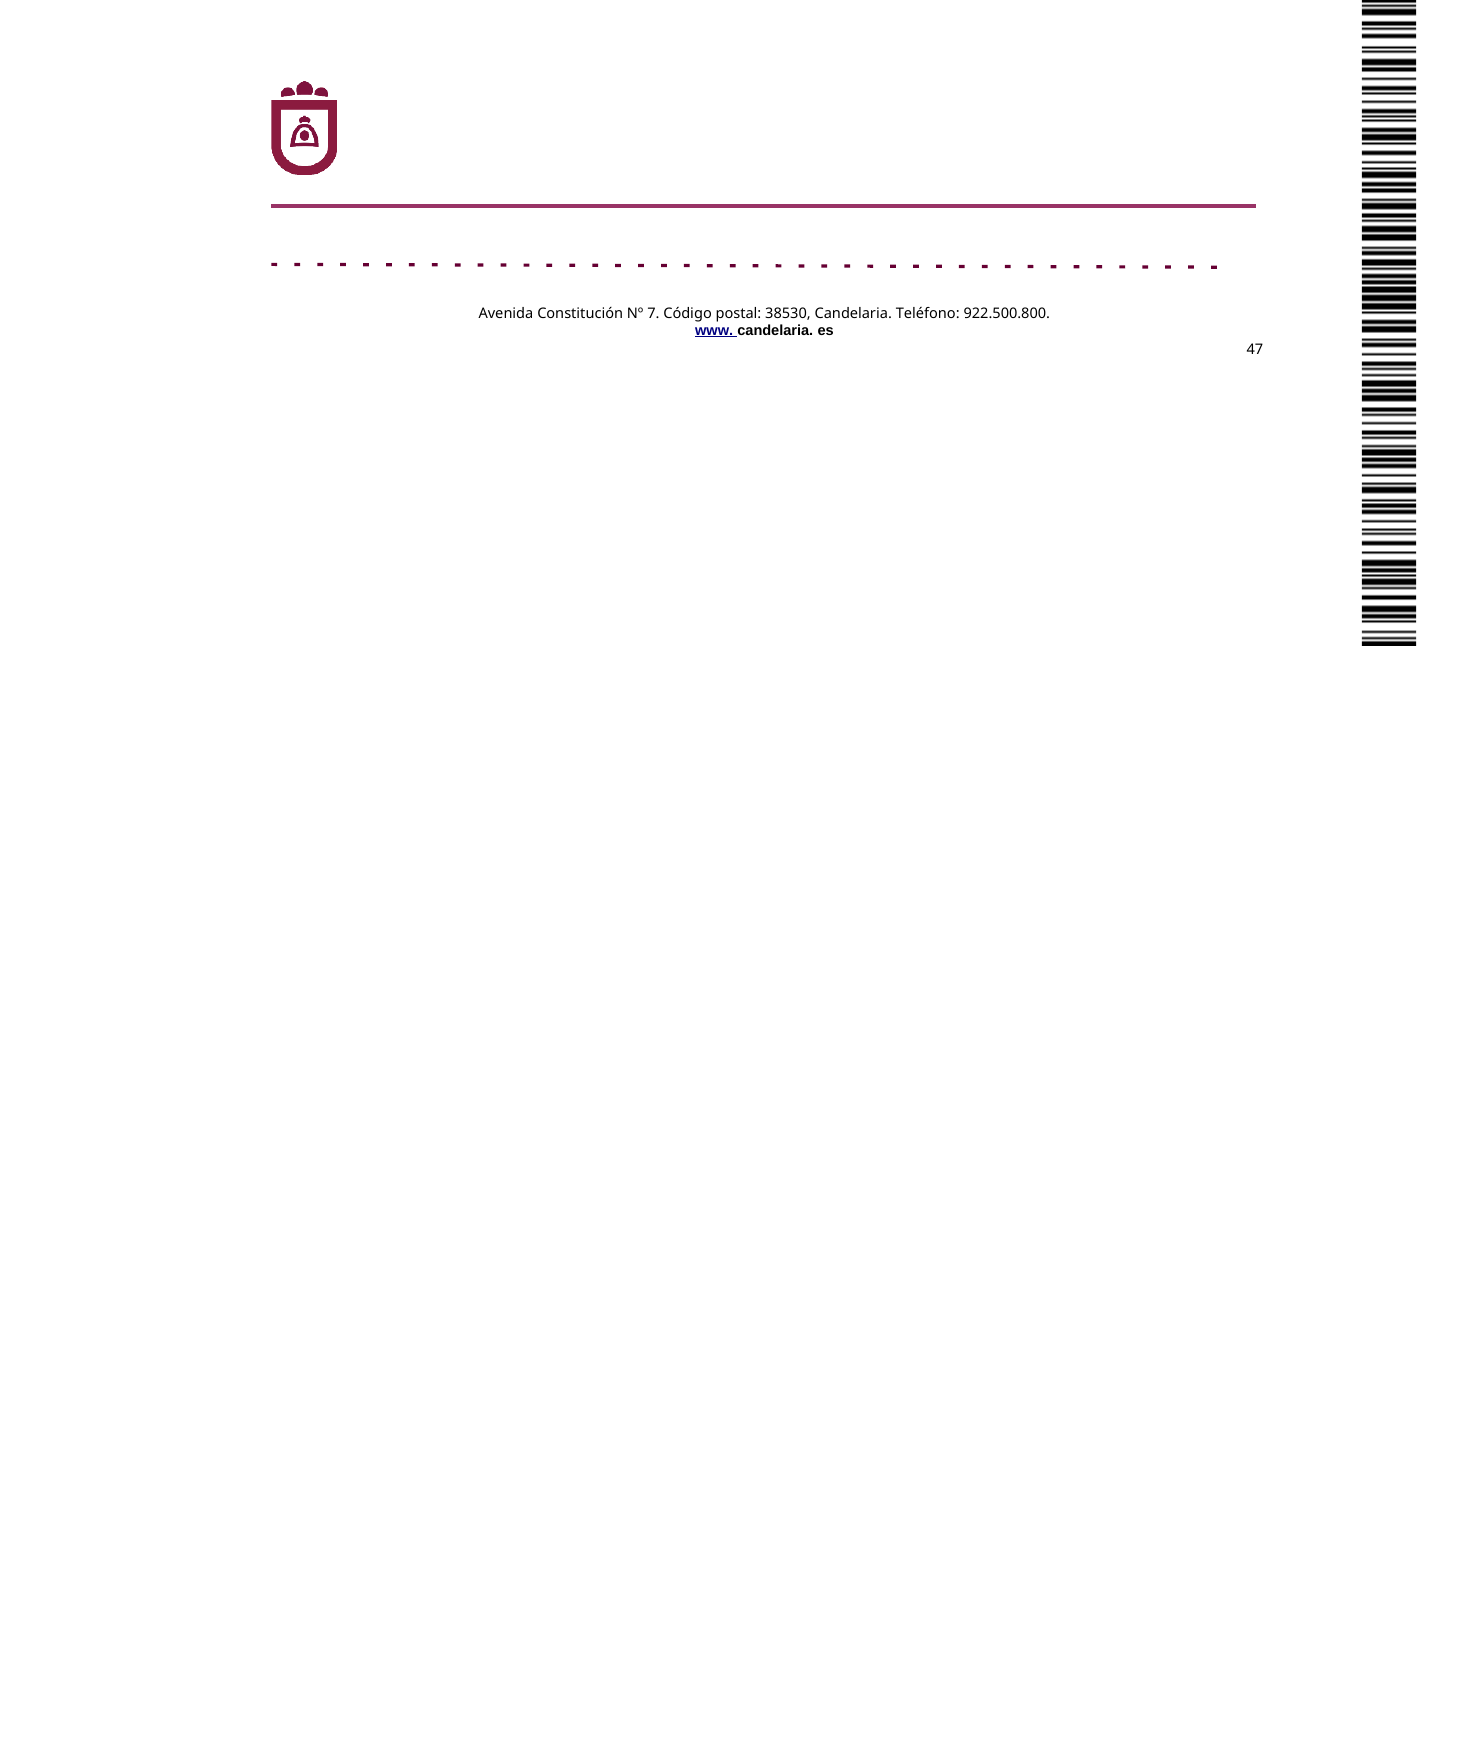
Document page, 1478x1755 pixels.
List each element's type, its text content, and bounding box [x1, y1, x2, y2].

text www. candelaria. es [409, 322, 1120, 338]
text Avenida Constitución Nº 7. Código postal: 38530, Candelaria. Teléfono: 922.500.800. [409, 305, 1120, 322]
text 47 [210, 339, 1263, 359]
